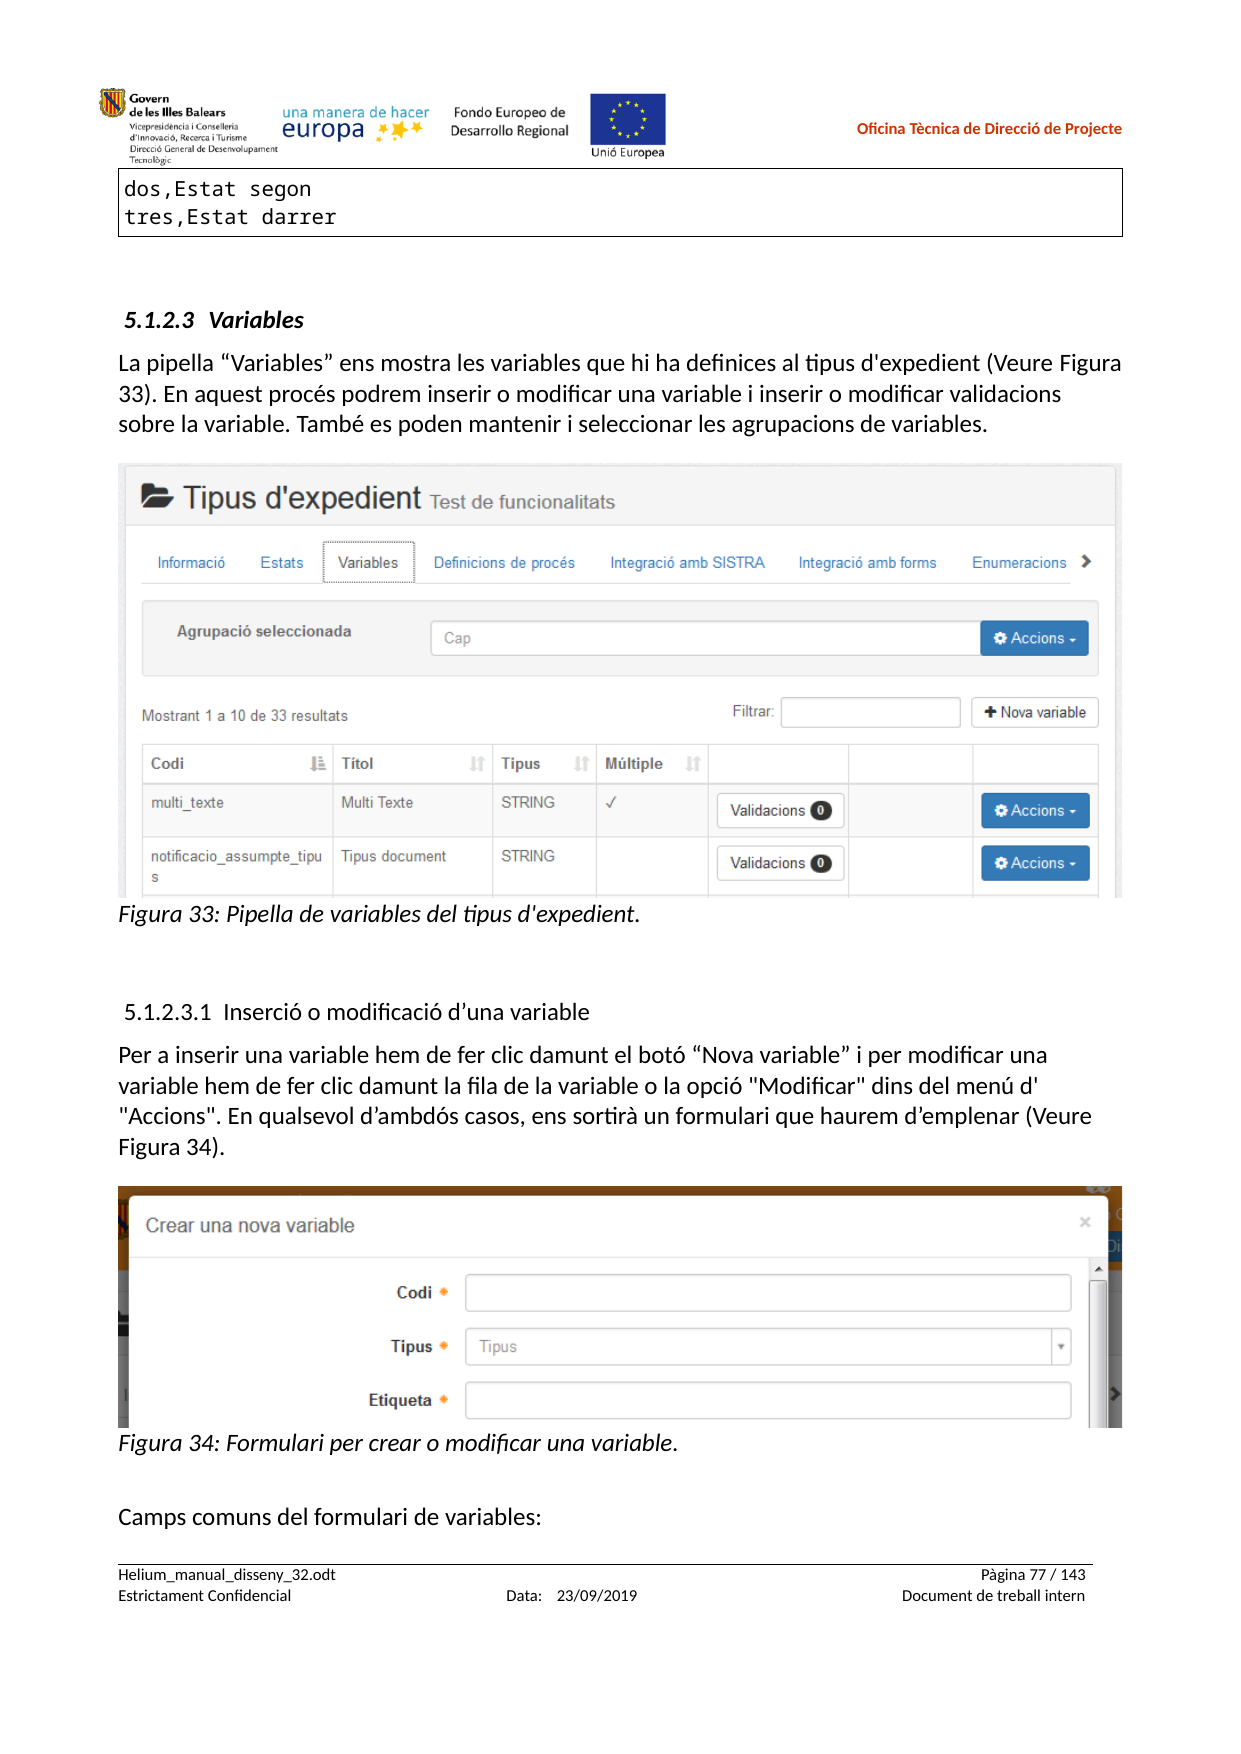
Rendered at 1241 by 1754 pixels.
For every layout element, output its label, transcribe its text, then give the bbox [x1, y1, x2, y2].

subtitle Inserció o modificació d’una variable [118, 997, 1122, 1027]
text Camps comuns del formulari de variables: [118, 1501, 1122, 1531]
picture [118, 463, 1123, 898]
text Figura 33: Pipella de variables del tipus d'expedient. [118, 898, 1122, 928]
text Per a inserir una variable hem de fer clic damunt el botó “Nova variable” i per modificar una variable hem de fer clic damunt la fila de la variable o la opció "Modificar" dins del menú d' "Accions". En qualsevol d’ambdós casos, ens sortirà un formulari que haurem d’emplenar (Veure Figura 34). [118, 1039, 1122, 1161]
text La pipella “Variables” ens mostra les variables que hi ha definices al tipus d'expedient (Veure Figura 33). En aquest procés podrem inserir o modificar una variable i inserir o modificar validacions sobre la variable. També es poden mantenir i seleccionar les agrupacions de variables. [118, 347, 1122, 439]
text Figura 34: Formulari per crear o modificar una variable. [118, 1428, 1122, 1458]
table_header dos,Estat segon tres,Estat darrer [119, 169, 1122, 236]
subtitle Variables [118, 304, 1122, 335]
picture [118, 1186, 1123, 1428]
picture [99, 87, 668, 166]
